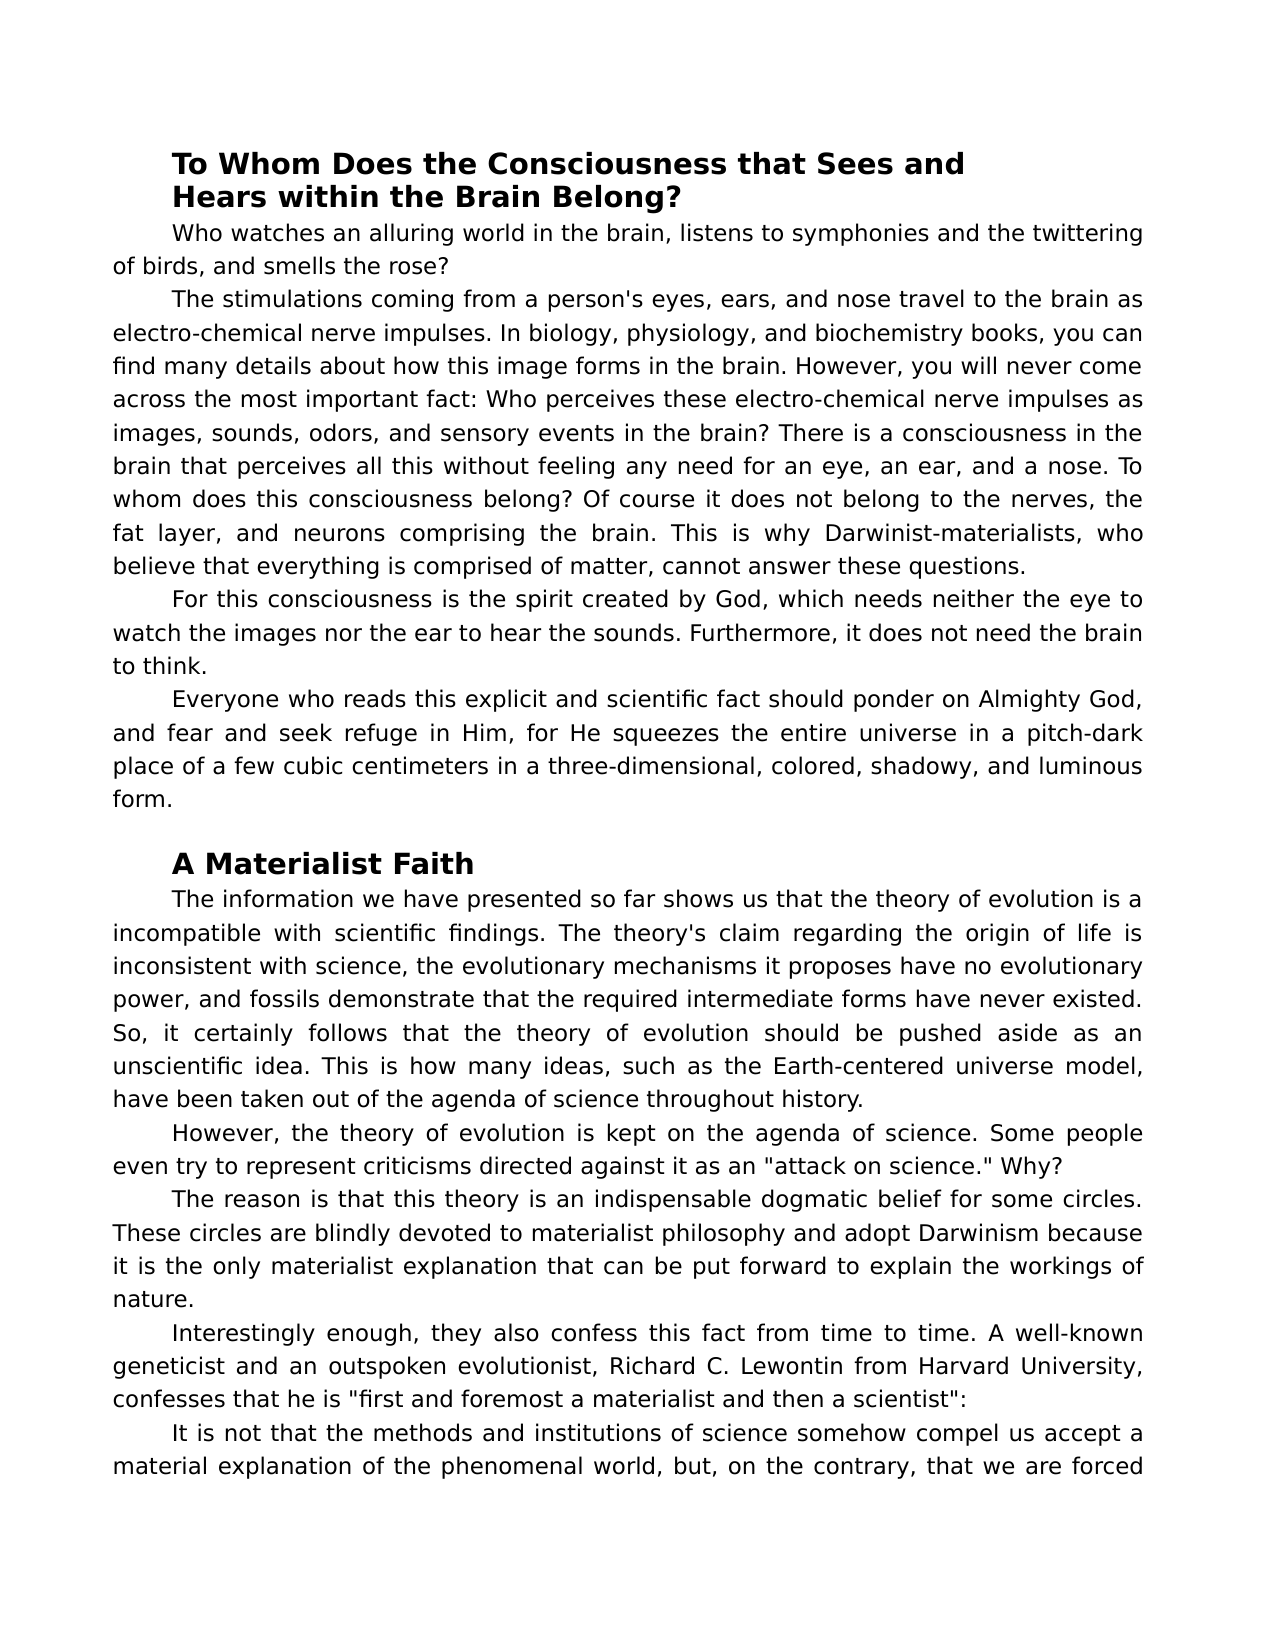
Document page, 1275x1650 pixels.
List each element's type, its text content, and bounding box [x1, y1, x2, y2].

text The stimulations coming from a person's eyes, ears, and nose travel to the brain as electro-chemical nerve impulses. In biology, physiology, and biochemistry books, you can find many details about how this image forms in the brain. However, you will never come across the most important fact: Who perceives these electro-chemical nerve impulses as images, sounds, odors, and sensory events in the brain? There is a consciousness in the brain that perceives all this without feeling any need for an eye, an ear, and a nose. To whom does this consciousness belong? Of course it does not belong to the nerves, the fat layer, and neurons comprising the brain. This is why Darwinist-materialists, who believe that everything is comprised of matter, cannot answer these questions. [112, 281, 1145, 581]
text For this consciousness is the spirit created by God, which needs neither the eye to watch the images nor the ear to hear the sounds. Furthermore, it does not need the brain to think. [112, 581, 1145, 681]
text It is not that the methods and institutions of science somehow compel us accept a material explanation of the phenomenal world, but, on the contrary, that we are forced [112, 1414, 1145, 1481]
text Everyone who reads this explicit and scientific fact should ponder on Almighty God, and fear and seek refuge in Him, for He squeezes the entire universe in a pitch-dark place of a few cubic centimeters in a three-dimensional, colored, shadowy, and luminous form. [112, 681, 1145, 814]
text The reason is that this theory is an indispensable dogmatic belief for some circles. These circles are blindly devoted to materialist philosophy and adopt Darwinism because it is the only materialist explanation that can be put forward to explain the workings of nature. [112, 1181, 1145, 1314]
text However, the theory of evolution is kept on the agenda of science. Some people even try to represent criticisms directed against it as an "attack on science." Why? [112, 1114, 1145, 1181]
text Who watches an alluring world in the brain, listens to symphonies and the twittering of birds, and smells the rose? [112, 214, 1145, 281]
text A Materialist Faith [112, 848, 1145, 881]
text Interestingly enough, they also confess this fact from time to time. A well-known geneticist and an outspoken evolutionist, Richard C. Lewontin from Harvard University, confesses that he is "first and foremost a materialist and then a scientist": [112, 1314, 1145, 1414]
text To Whom Does the Consciousness that Sees and [112, 148, 1145, 181]
text Hears within the Brain Belong? [112, 181, 1145, 214]
text The information we have presented so far shows us that the theory of evolution is a incompatible with scientific findings. The theory's claim regarding the origin of life is inconsistent with science, the evolutionary mechanisms it proposes have no evolutionary power, and fossils demonstrate that the required intermediate forms have never existed. So, it certainly follows that the theory of evolution should be pushed aside as an unscientific idea. This is how many ideas, such as the Earth-centered universe model, have been taken out of the agenda of science throughout history. [112, 881, 1145, 1114]
